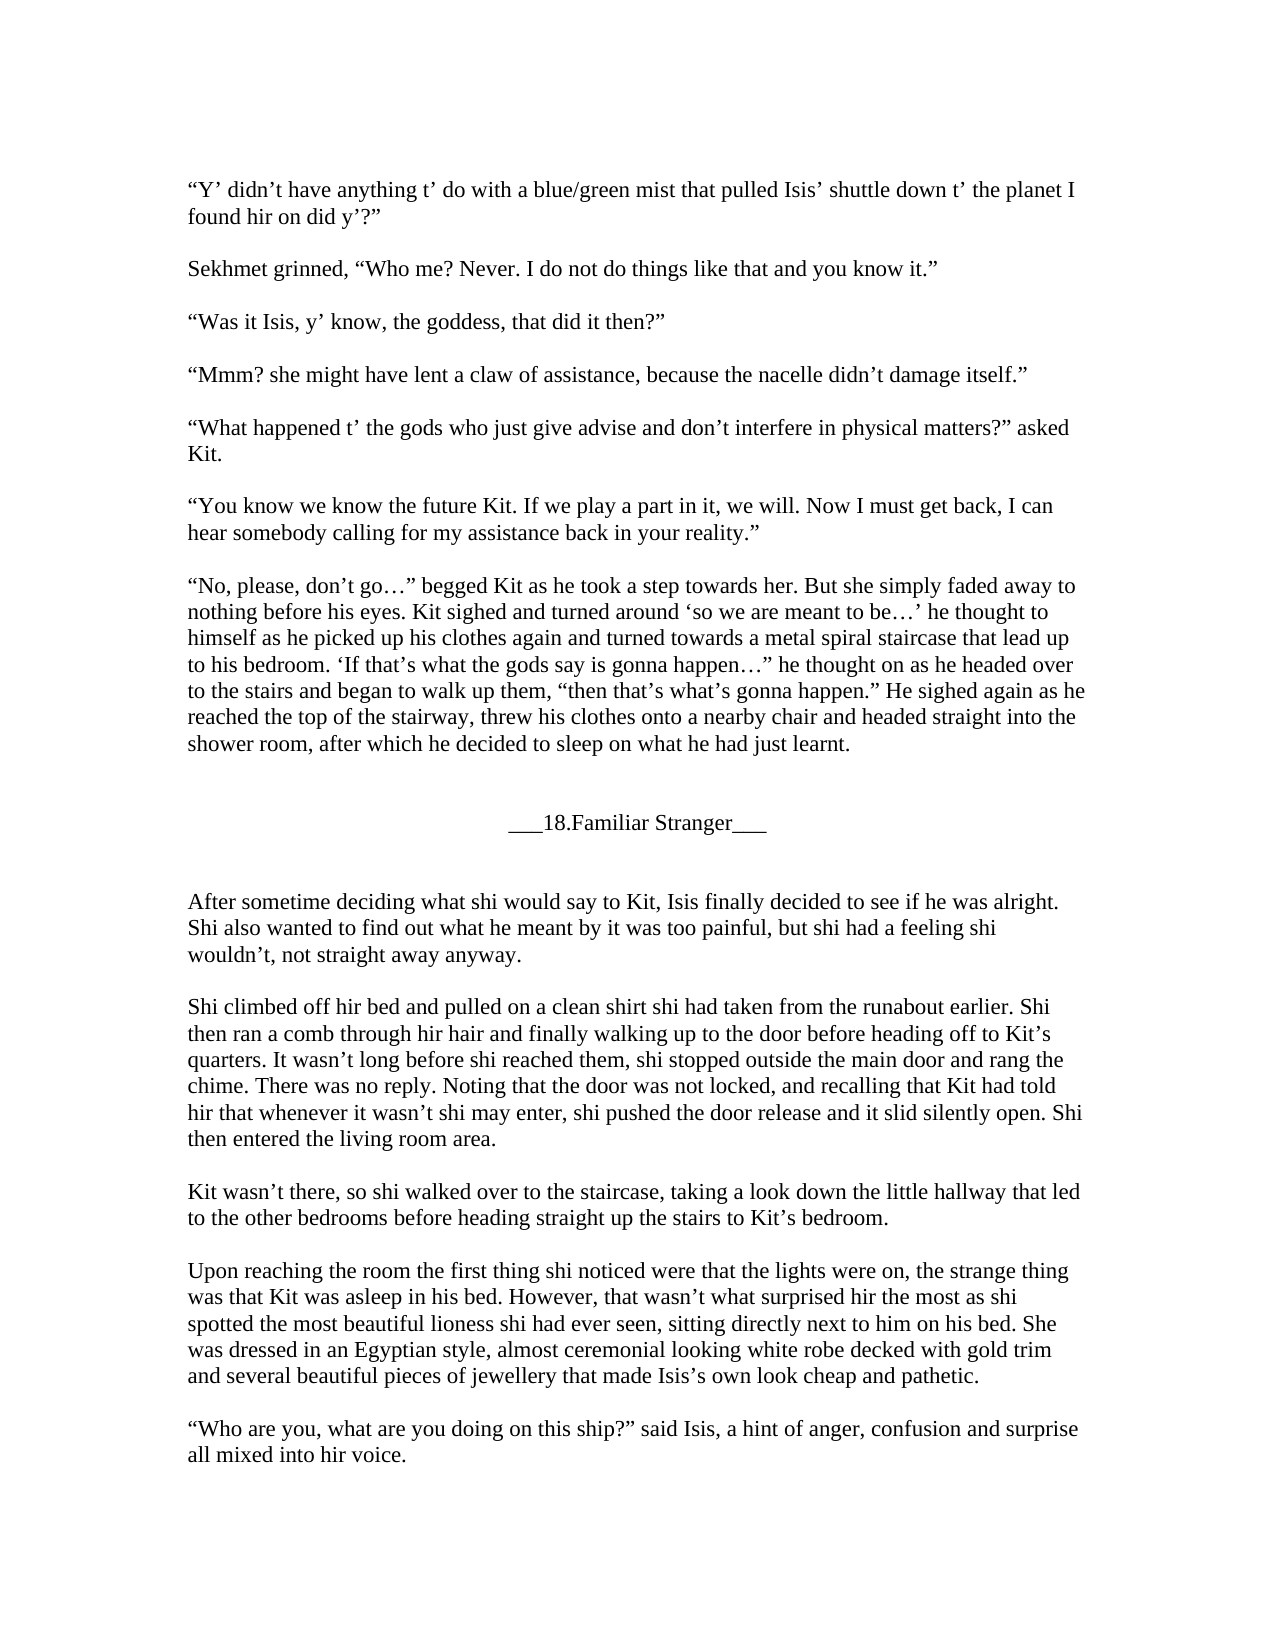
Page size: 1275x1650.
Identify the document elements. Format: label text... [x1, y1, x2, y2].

text “Mmm? she might have lent a claw of assistance, because the nacelle didn’t damage itself.” [187, 361, 1087, 387]
text “Who are you, what are you doing on this ship?” said Isis, a hint of anger, confusion and surprise all mixed into hir voice. [187, 1415, 1087, 1468]
text ___18.Familiar Stranger___ [187, 809, 1087, 835]
text Kit wasn’t there, so shi walked over to the staircase, taking a look down the little hallway that led to the other bedrooms before heading straight up the stairs to Kit’s bedroom. [187, 1178, 1087, 1231]
text “What happened t’ the gods who just give advise and don’t interfere in physical matters?” asked Kit. [187, 413, 1087, 466]
text “No, please, don’t go…” begged Kit as he took a step towards her. But she simply faded away to nothing before his eyes. Kit sighed and turned around ‘so we are meant to be…’ he thought to himself as he picked up his clothes again and turned towards a metal spiral staircase that lead up to his bedroom. ‘If that’s what the gods say is gonna happen…” he thought on as he headed over to the stairs and began to walk up them, “then that’s what’s gonna happen.” He sighed again as he reached the top of the stairway, threw his clothes onto a nearby chair and headed straight into the shower room, after which he decided to sleep on what he had just learnt. [187, 572, 1087, 756]
text “Y’ didn’t have anything t’ do with a blue/green mist that pulled Isis’ shuttle down t’ the planet I found hir on did y’?” [187, 176, 1087, 229]
text Sekhmet grinned, “Who me? Never. I do not do things like that and you know it.” [187, 255, 1087, 282]
text Upon reaching the room the first thing shi noticed were that the lights were on, the strange thing was that Kit was asleep in his bed. However, that wasn’t what surprised hir the most as shi spotted the most beautiful lioness shi had ever seen, sitting directly next to him on his bed. She was dressed in an Egyptian style, almost ceremonial looking white robe decked with gold trim and several beautiful pieces of jewellery that made Isis’s own look cheap and pathetic. [187, 1257, 1087, 1389]
text After sometime deciding what shi would say to Kit, Isis finally decided to see if he was alright. Shi also wanted to find out what he meant by it was too painful, but shi had a feeling shi wouldn’t, not straight away anyway. [187, 888, 1087, 967]
text Shi climbed off hir bed and pulled on a clean shirt shi had taken from the runabout earlier. Shi then ran a comb through hir hair and finally walking up to the door before heading off to Kit’s quarters. It wasn’t long before shi reached them, shi stopped outside the main door and rang the chime. There was no reply. Noting that the door was not locked, and recalling that Kit had told hir that whenever it wasn’t shi may enter, shi pushed the door release and it slid silently open. Shi then entered the living room area. [187, 993, 1087, 1151]
text “Was it Isis, y’ know, the goddess, that did it then?” [187, 308, 1087, 334]
text “You know we know the future Kit. If we play a part in it, we will. Now I must get back, I can hear somebody calling for my assistance back in your reality.” [187, 493, 1087, 545]
